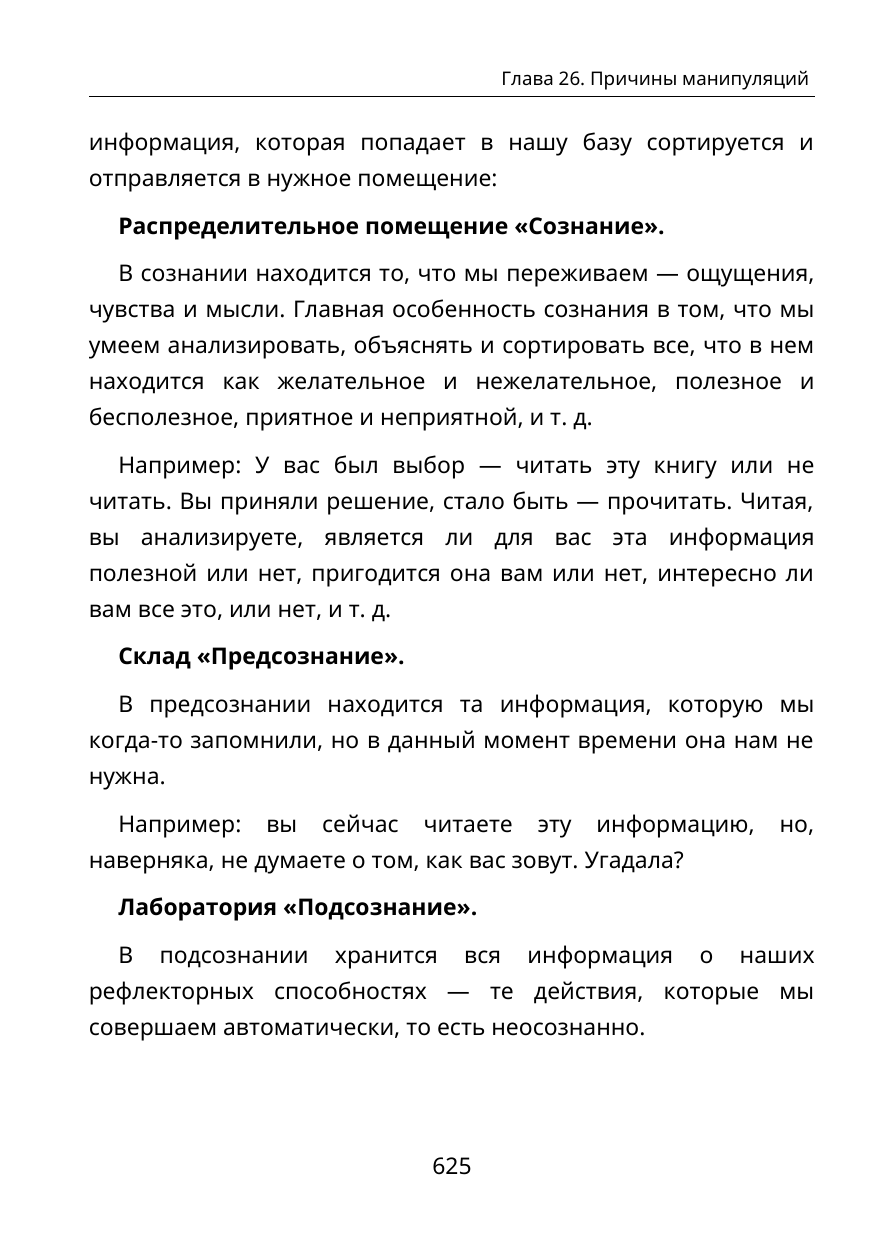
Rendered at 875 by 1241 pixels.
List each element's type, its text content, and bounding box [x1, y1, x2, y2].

text Распределительное помещение «Сознание». [88, 210, 815, 241]
text Например: вы сейчас читаете эту информацию, но, наверняка, не думаете о том, как вас зовут. Угадала? [88, 808, 815, 875]
text В подсознании хранится вся информация о наших рефлекторных способностях — те действия, которые мы совершаем автоматически, то есть неосознанно. [88, 939, 815, 1042]
text Склад «Предсознание». [88, 640, 815, 672]
text В предсознании находится та информация, которую мы когда-то запомнили, но в данный момент времени она нам не нужна. [88, 688, 815, 791]
text В сознании находится то, что мы переживаем — ощущения, чувства и мысли. Главная особенность сознания в том, что мы умеем анализировать, объяснять и сортировать все, что в нем находится как желательное и нежелательное, полезное и бесполезное, приятное и неприятной, и т. д. [88, 257, 815, 432]
text информация, которая попадает в нашу базу сортируется и отправляется в нужное помещение: [88, 126, 815, 193]
text Лаборатория «Подсознание». [88, 891, 815, 922]
text Например: У вас был выбор — читать эту книгу или не читать. Вы приняли решение, стало быть — прочитать. Читая, вы анализируете, является ли для вас эта информация полезной или нет, пригодится она вам или нет, интересно ли вам все это, или нет, и т. д. [88, 449, 815, 624]
